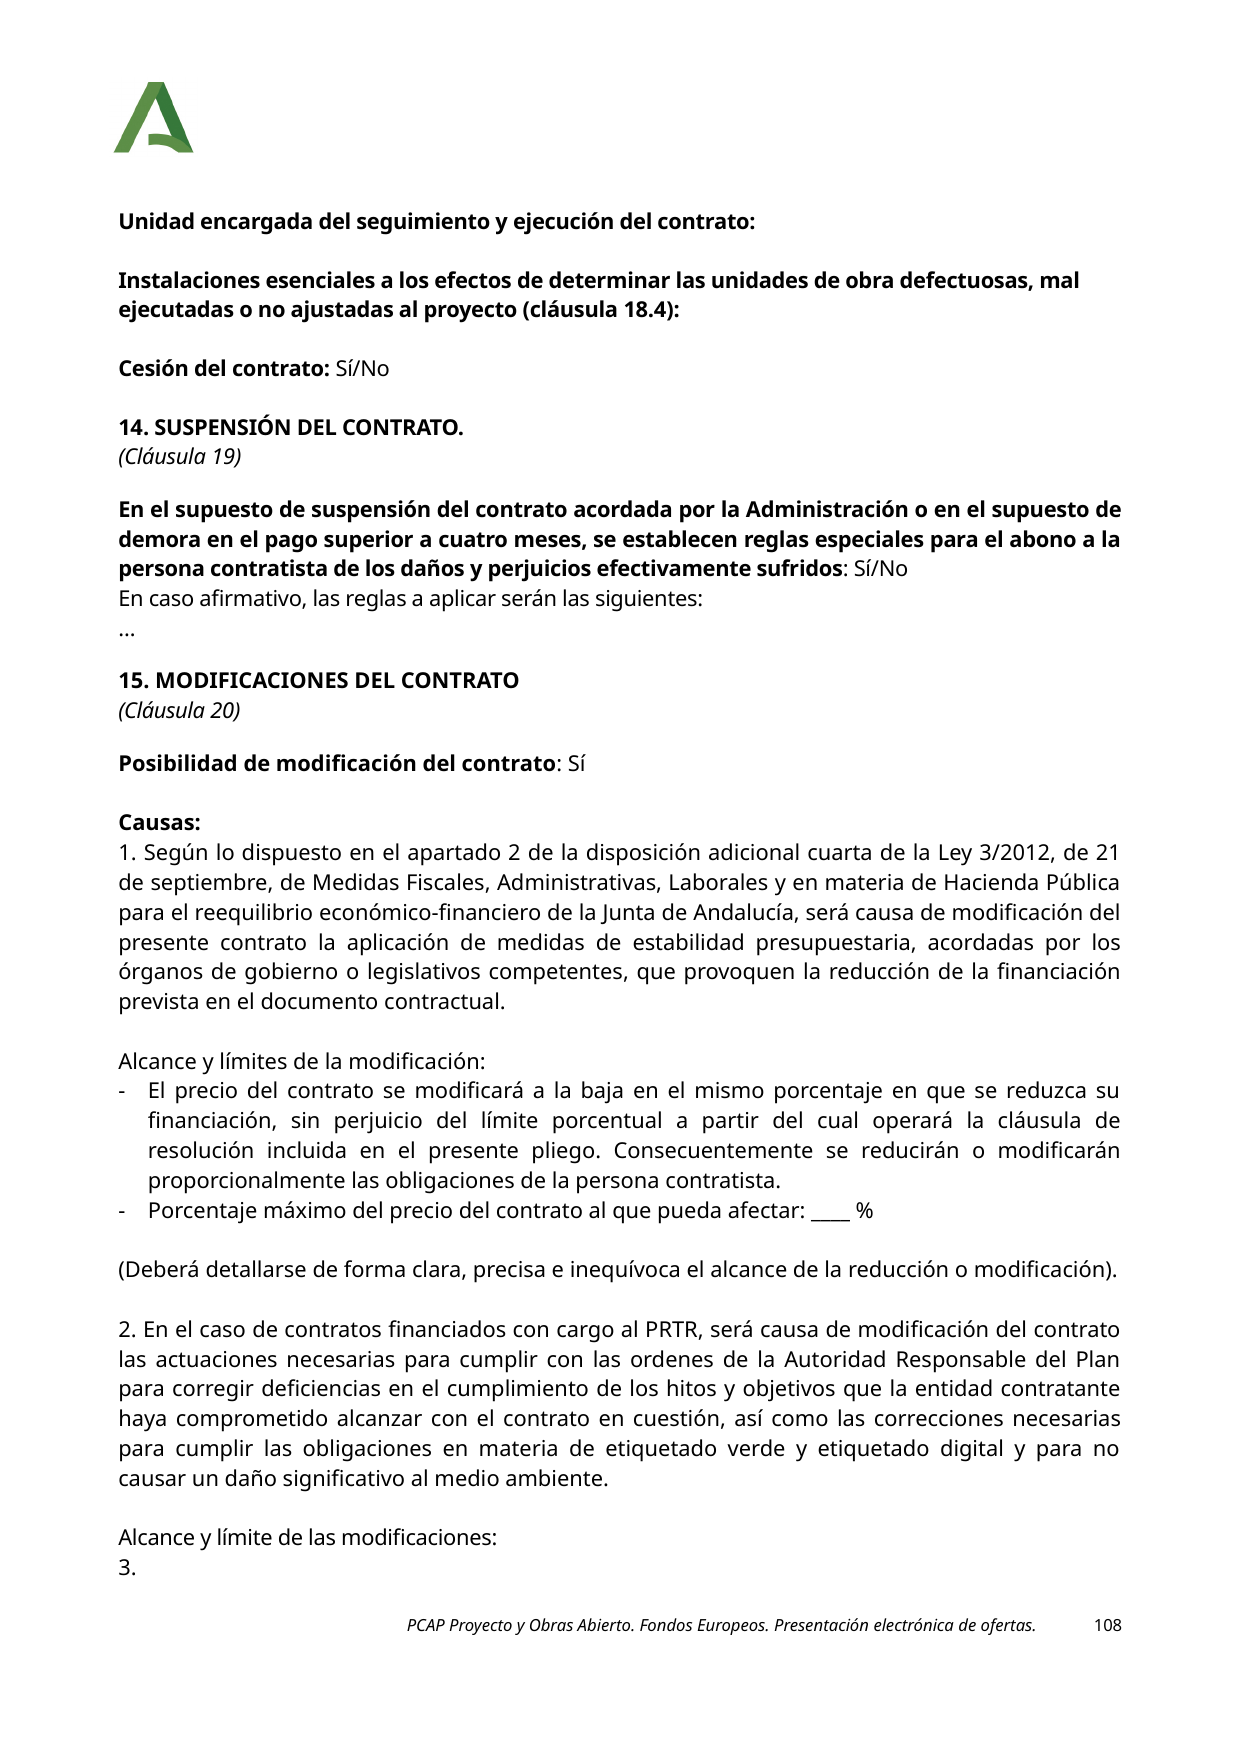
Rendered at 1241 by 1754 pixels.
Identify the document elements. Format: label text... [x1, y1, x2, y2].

text Causas: [118, 807, 1122, 837]
text En caso afirmativo, las reglas a aplicar serán las siguientes: [118, 583, 1122, 613]
picture [109, 77, 198, 157]
text (Cláusula 20) [118, 695, 1122, 725]
text Instalaciones esenciales a los efectos de determinar las unidades de obra defectuosas, mal ejecutadas o no ajustadas al proyecto (cláusula 18.4): [118, 265, 1122, 324]
text - Porcentaje máximo del precio del contrato al que pueda afectar: ____ % [118, 1195, 1122, 1224]
text … [118, 613, 1122, 643]
text En el supuesto de suspensión del contrato acordada por la Administración o en el supuesto de demora en el pago superior a cuatro meses, se establecen reglas especiales para el abono a la persona contratista de los daños y perjuicios efectivamente sufridos: Sí/No [118, 494, 1122, 583]
text (Cláusula 19) [118, 441, 1122, 471]
text Posibilidad de modificación del contrato: Sí [118, 748, 1122, 778]
text Alcance y límites de la modificación: [118, 1046, 1122, 1076]
text (Deberá detallarse de forma clara, precisa e inequívoca el alcance de la reducción o modificación). [118, 1254, 1122, 1284]
text 1. Según lo dispuesto en el apartado 2 de la disposición adicional cuarta de la Ley 3/2012, de 21 de septiembre, de Medidas Fiscales, Administrativas, Laborales y en materia de Hacienda Pública para el reequilibrio económico-financiero de la Junta de Andalucía, será causa de modificación del presente contrato la aplicación de medidas de estabilidad presupuestaria, acordadas por los órganos de gobierno o legislativos competentes, que provoquen la reducción de la financiación prevista en el documento contractual. [118, 837, 1122, 1016]
text Alcance y límite de las modificaciones: [118, 1522, 1122, 1552]
text Unidad encargada del seguimiento y ejecución del contrato: [118, 206, 1122, 236]
text 15. MODIFICACIONES DEL CONTRATO [118, 666, 1122, 695]
text 14. SUSPENSIÓN DEL CONTRATO. [118, 412, 1122, 441]
text Cesión del contrato: Sí/No [118, 353, 1122, 383]
text 2. En el caso de contratos financiados con cargo al PRTR, será causa de modificación del contrato las actuaciones necesarias para cumplir con las ordenes de la Autoridad Responsable del Plan para corregir deficiencias en el cumplimiento de los hitos y objetivos que la entidad contratante haya comprometido alcanzar con el contrato en cuestión, así como las correcciones necesarias para cumplir las obligaciones en materia de etiquetado verde y etiquetado digital y para no causar un daño significativo al medio ambiente. [118, 1314, 1122, 1493]
text - El precio del contrato se modificará a la baja en el mismo porcentaje en que se reduzca su financiación, sin perjuicio del límite porcentual a partir del cual operará la cláusula de resolución incluida en el presente pliego. Consecuentemente se reducirán o modificarán proporcionalmente las obligaciones de la persona contratista. [118, 1076, 1122, 1195]
text 3. [118, 1552, 1122, 1582]
